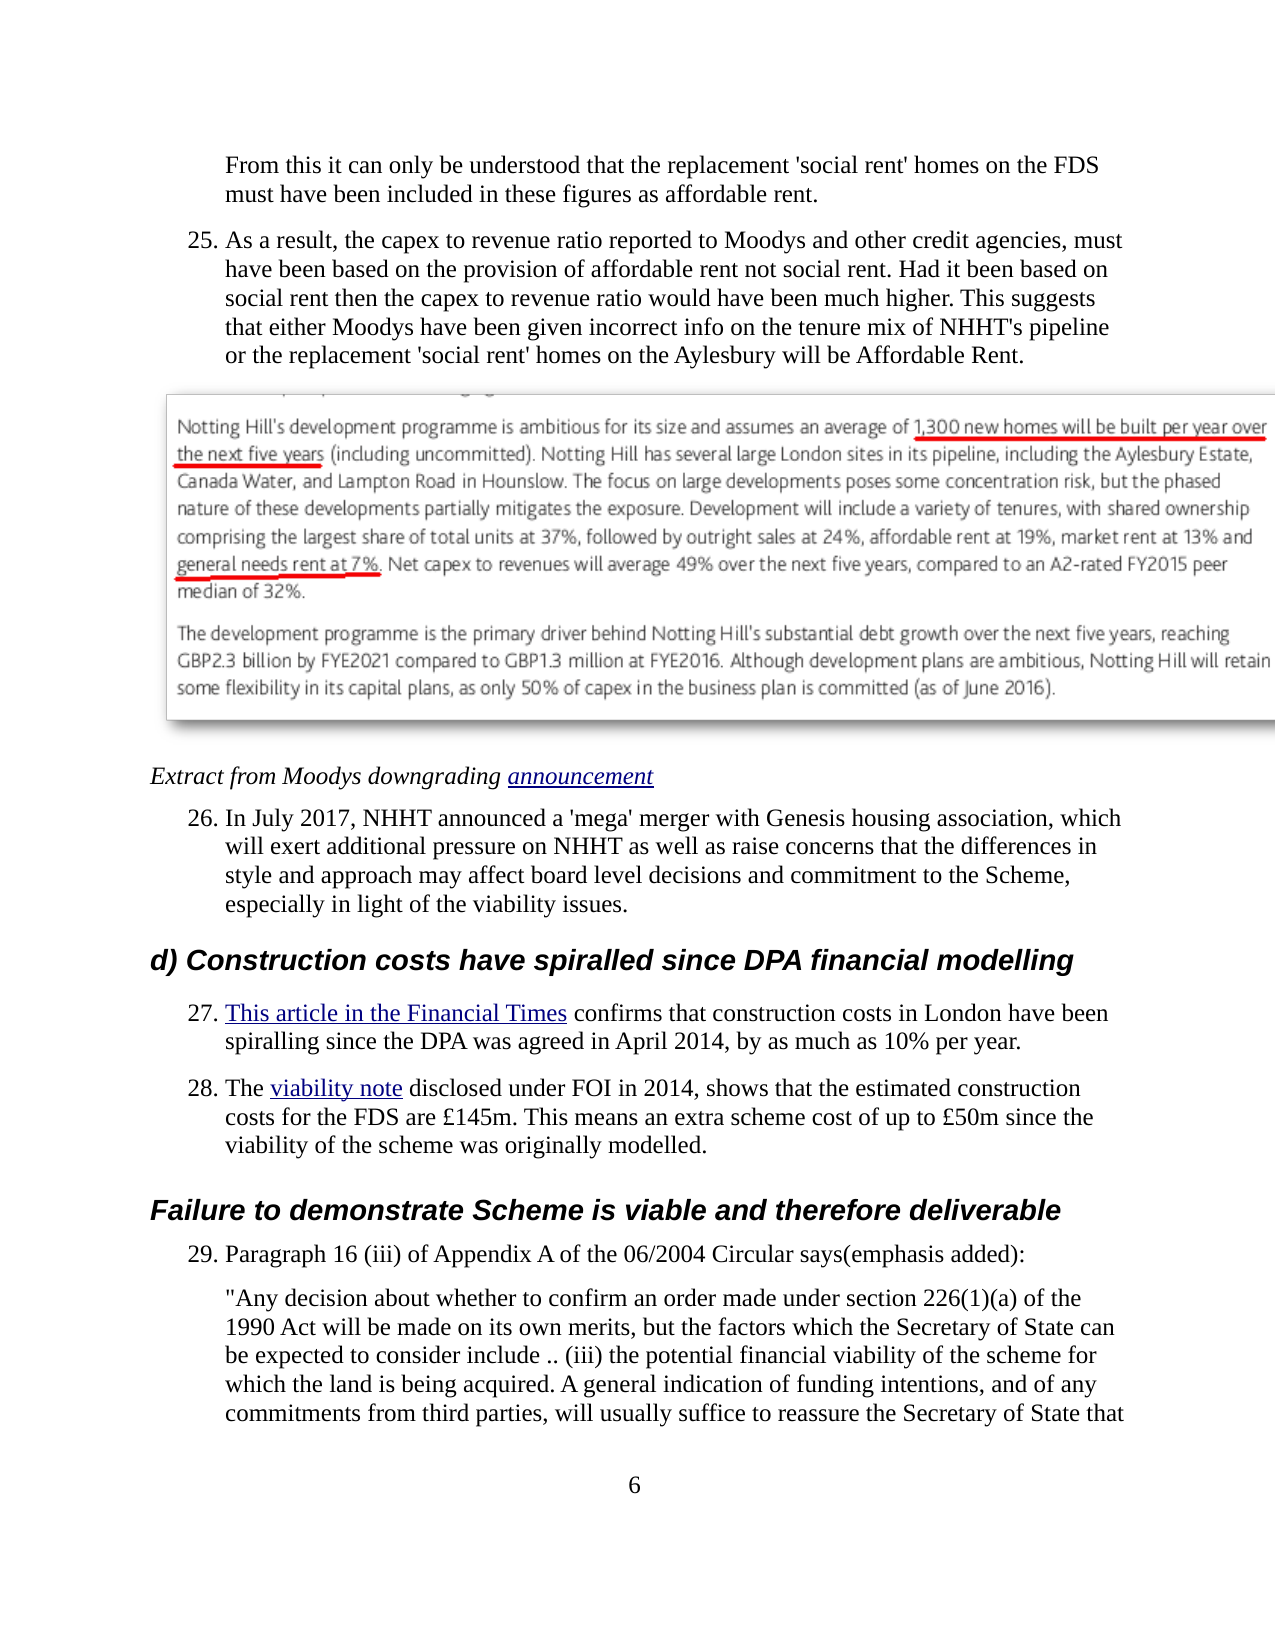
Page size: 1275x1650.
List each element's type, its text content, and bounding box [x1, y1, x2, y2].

subtitle d) Construction costs have spiralled since DPA financial modelling [150, 943, 1125, 976]
list This article in the Financial Times confirms that construction costs in London have been spiralling since the DPA was agreed in April 2014, by as much as 10% per year. [187, 998, 1125, 1055]
subtitle Failure to demonstrate Scheme is viable and therefore deliverable [150, 1193, 1125, 1227]
text Extract from Moodys downgrading announcement [150, 761, 1125, 790]
list From this it can only be understood that the replacement 'social rent' homes on the FDS must have been included in these figures as affordable rent. [187, 150, 1125, 207]
list In July 2017, NHHT announced a 'mega' merger with Genesis housing association, which will exert additional pressure on NHHT as well as raise concerns that the differences in style and approach may affect board level decisions and commitment to the Scheme, especially in light of the viability issues. [187, 803, 1125, 918]
list The viability note disclosed under FOI in 2014, shows that the estimated construction costs for the FDS are £145m. This means an extra scheme cost of up to £50m since the viability of the scheme was originally modelled. [187, 1073, 1125, 1159]
picture [150, 378, 1275, 749]
text "Any decision about whether to confirm an order made under section 226(1)(a) of the 1990 Act will be made on its own merits, but the factors which the Secretary of State can be expected to consider include .. (iii) the potential financial viability of the scheme for which the land is being acquired. A general indication of funding intentions, and of any commitments from third parties, will usually suffice to reassure the Secretary of State that [225, 1283, 1125, 1427]
list Paragraph 16 (iii) of Appendix A of the 06/2004 Circular says(emphasis added): [187, 1239, 1125, 1268]
list As a result, the capex to revenue ratio reported to Moodys and other credit agencies, must have been based on the provision of affordable rent not social rent. Had it been based on social rent then the capex to revenue ratio would have been much higher. This suggests that either Moodys have been given incorrect info on the tenure mix of NHHT's pipeline or the replacement 'social rent' homes on the Aylesbury will be Affordable Rent. [187, 225, 1125, 369]
